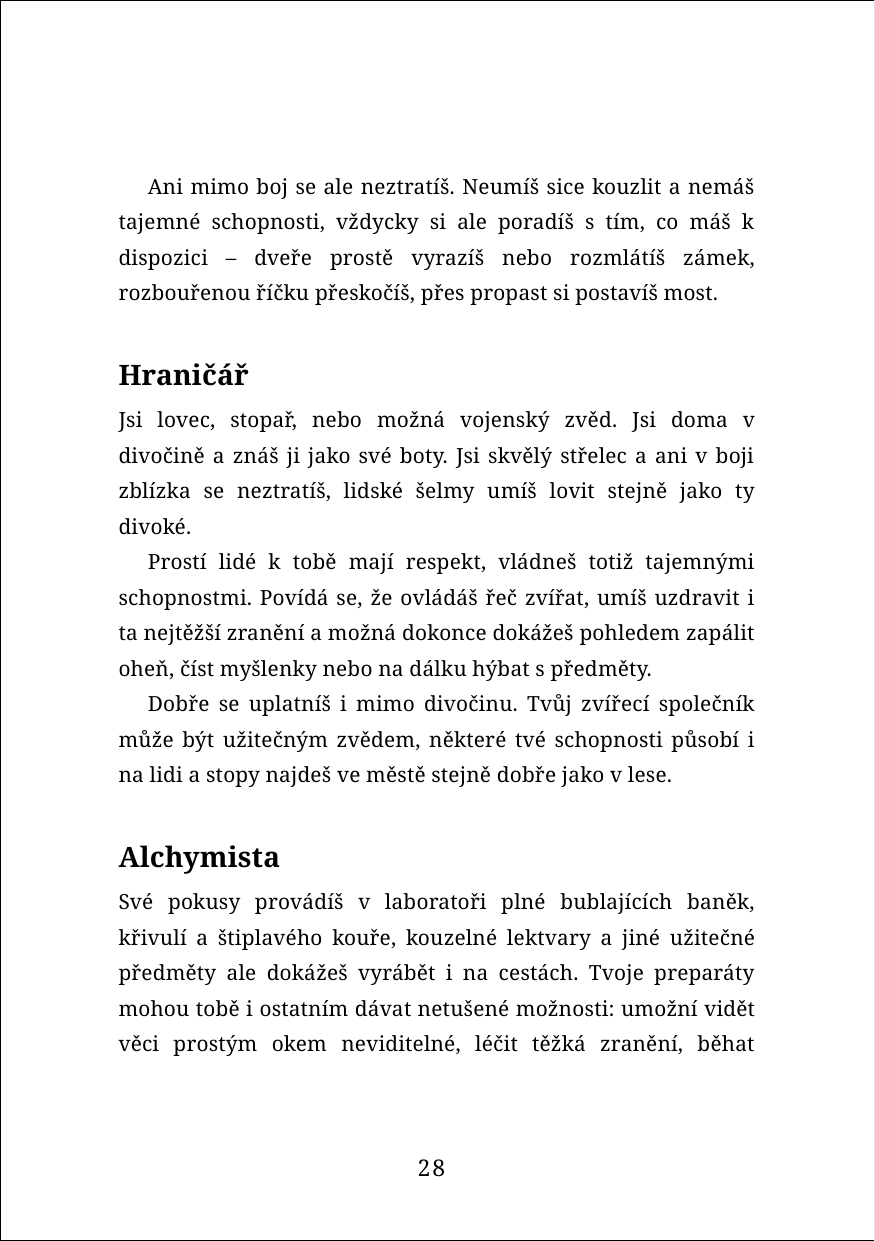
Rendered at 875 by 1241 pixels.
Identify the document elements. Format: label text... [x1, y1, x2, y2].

subtitle Hraničář [118, 355, 756, 393]
text Své pokusy provádíš v laboratoři plné bublajících baněk, křivulí a štiplavého kouře, kouzelné lektvary a jiné užitečné předměty ale dokážeš vyrábět i na cestách. Tvoje preparáty mohou tobě i ostatním dávat netušené možnosti: umožní vidět věci prostým okem neviditelné, léčit těžká zranění, běhat [118, 887, 756, 1058]
text Jsi lovec, stopař, nebo možná vojenský zvěd. Jsi doma v divočině a znáš ji jako své boty. Jsi skvělý střelec a ani v boji zblízka se neztratíš, lidské šelmy umíš lovit stejně jako ty divoké. Prostí lidé k tobě mají respekt, vládneš totiž tajemnými schopnostmi. Povídá se, že ovládáš řeč zvířat, umíš uzdravit i ta nejtěžší zranění a možná dokonce dokážeš pohledem zapálit oheň, číst myšlenky nebo na dálku hýbat s předměty. Dobře se uplatníš i mimo divočinu. Tvůj zvířecí společník může být užitečným zvědem, některé tvé schopnosti působí i na lidi a stopy najdeš ve městě stejně dobře jako v lese. [118, 405, 756, 789]
text Ani mimo boj se ale neztratíš. Neumíš sice kouzlit a nemáš tajemné schopnosti, vždycky si ale poradíš s tím, co máš k dispozici – dveře prostě vyrazíš nebo rozmlátíš zámek, rozbouřenou říčku přeskočíš, přes propast si postavíš most. [118, 172, 756, 307]
subtitle Alchymista [118, 837, 756, 876]
